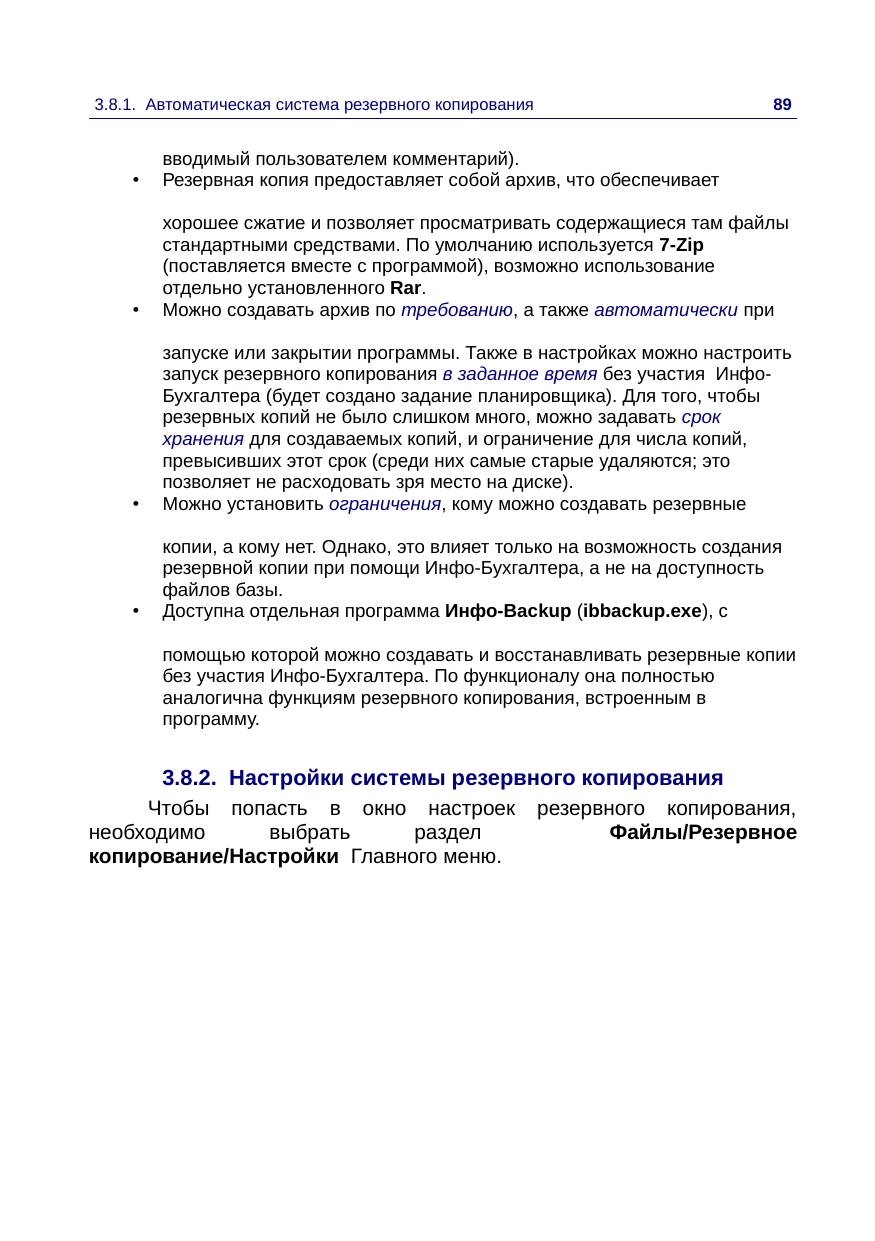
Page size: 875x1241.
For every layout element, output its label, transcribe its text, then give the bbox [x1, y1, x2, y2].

list вводимый пользователем комментарий). [133, 147, 797, 169]
subtitle Настройки системы резервного копирования [88, 765, 797, 790]
list Резервная копия предоставляет собой архив, что обеспечивает хорошее сжатие и позволяет просматривать содержащиеся там файлы стандартными средствами. По умолчанию используется 7-Zip (поставляется вместе с программой), возможно использование отдельно установленного Rar. [133, 169, 797, 298]
list Можно создавать архив по требованию, а также автоматически при запуске или закрытии программы. Также в настройках можно настроить запуск резервного копирования в заданное время без участия Инфо-Бухгалтера (будет создано задание планировщика). Для того, чтобы резервных копий не было слишком много, можно задавать срок хранения для создаваемых копий, и ограничение для числа копий, превысивших этот срок (среди них самые старые удаляются; это позволяет не расходовать зря место на диске). [133, 298, 797, 492]
list Можно установить ограничения, кому можно создавать резервные копии, а кому нет. Однако, это влияет только на возможность создания резервной копии при помощи Инфо-Бухгалтера, а не на доступность файлов базы. [133, 492, 797, 600]
text Чтобы попасть в окно настроек резервного копирования, необходимо выбрать раздел Файлы/Резервное копирование/Настройки Главного меню. [88, 796, 797, 868]
list Доступна отдельная программа Инфо-Backup (ibbackup.exe), с помощью которой можно создавать и восстанавливать резервные копии без участия Инфо-Бухгалтера. По функционалу она полностью аналогична функциям резервного копирования, встроенным в программу. [133, 600, 797, 730]
